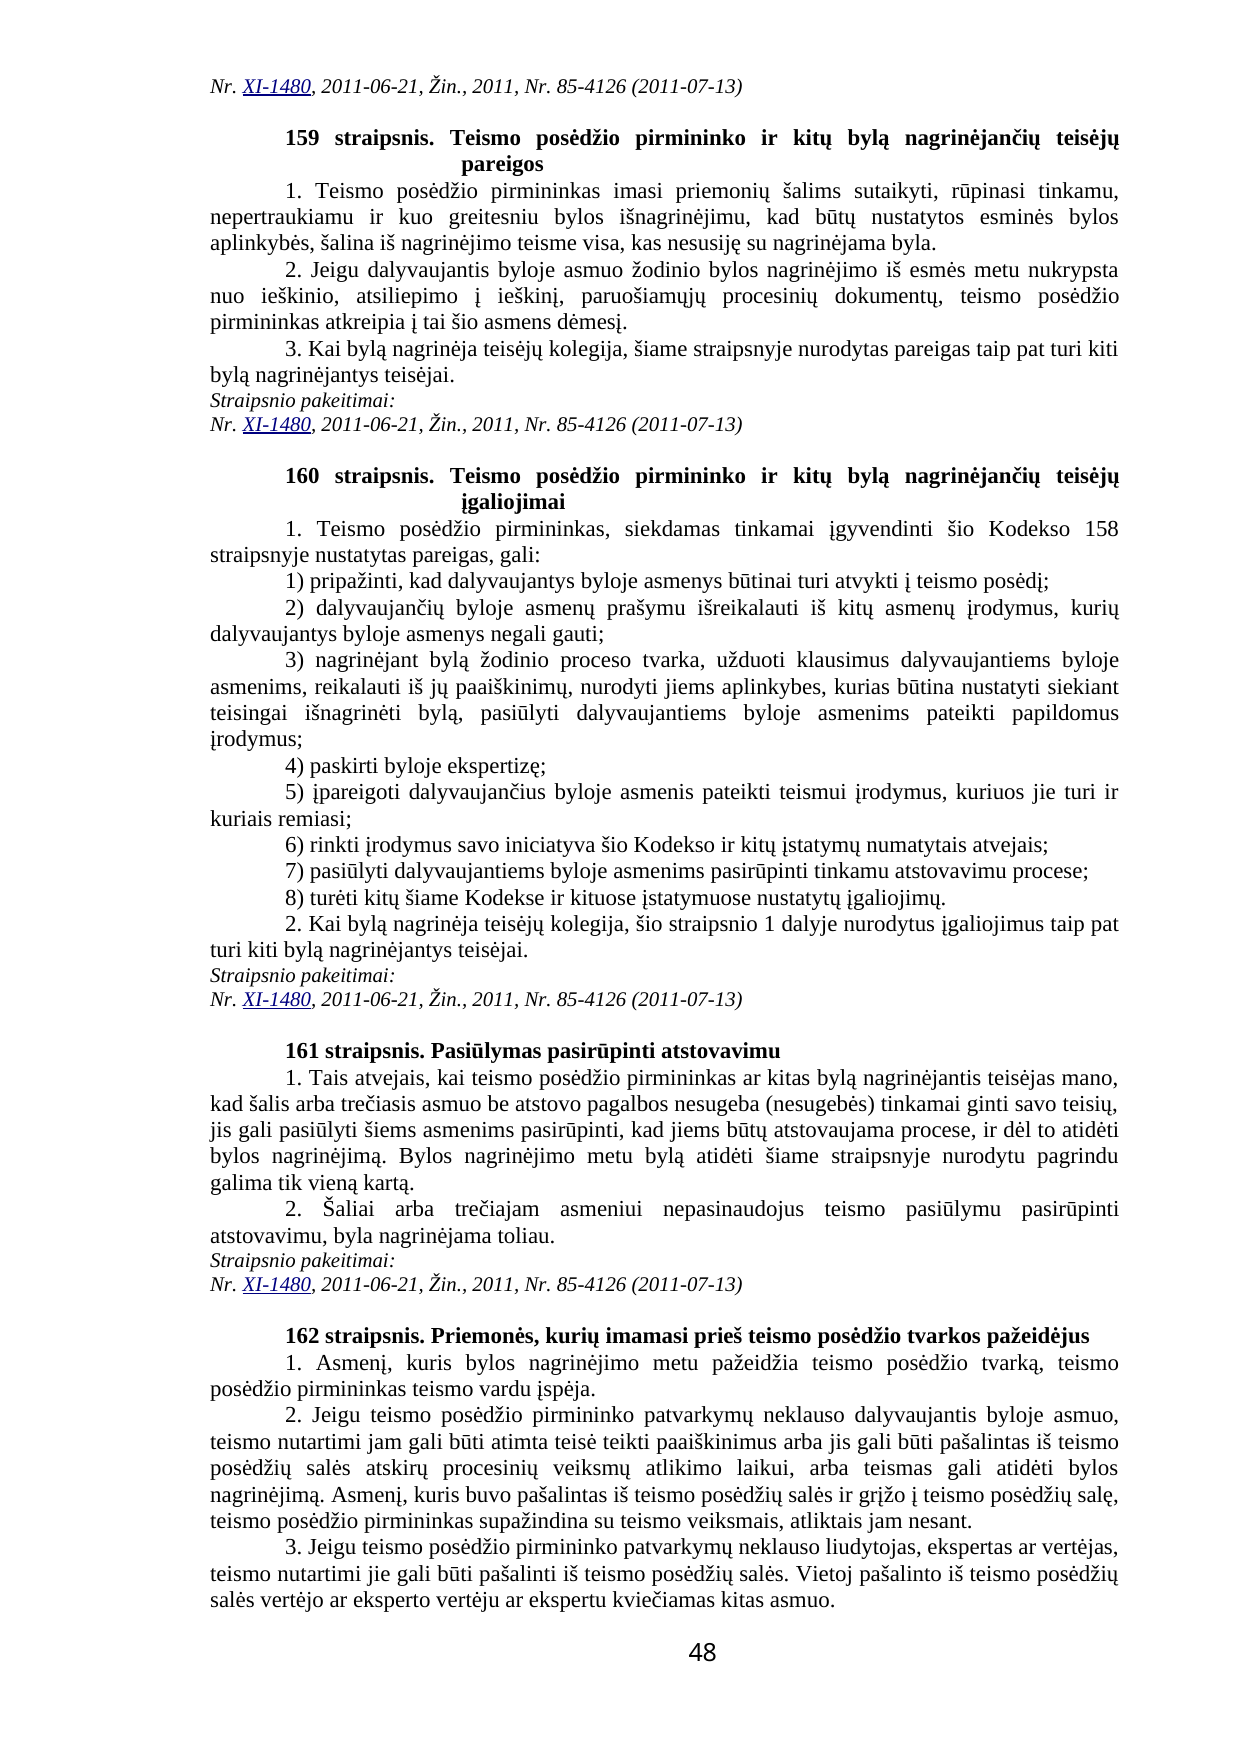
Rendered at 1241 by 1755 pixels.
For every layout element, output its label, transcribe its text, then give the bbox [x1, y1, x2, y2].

text Nr. XI-1480, 2011-06-21, Žin., 2011, Nr. 85-4126 (2011-07-13) [210, 1272, 1120, 1296]
text Straipsnio pakeitimai: [210, 387, 1120, 412]
text Straipsnio pakeitimai: [210, 963, 1120, 987]
subtitle 1. Teismo posėdžio pirmininkas, siekdamas tinkamai įgyvendinti šio Kodekso 158 straipsnyje nustatytas pareigas, gali: [210, 515, 1120, 567]
text 3. Jeigu teismo posėdžio pirmininko patvarkymų neklauso liudytojas, ekspertas ar vertėjas, teismo nutartimi jie gali būti pašalinti iš teismo posėdžių salės. Vietoj pašalinto iš teismo posėdžių salės vertėjo ar eksperto vertėju ar ekspertu kviečiamas kitas asmuo. [210, 1533, 1120, 1612]
text 8) turėti kitų šiame Kodekse ir kituose įstatymuose nustatytų įgaliojimų. [210, 884, 1120, 910]
text 1. Asmenį, kuris bylos nagrinėjimo metu pažeidžia teismo posėdžio tvarką, teismo posėdžio pirmininkas teismo vardu įspėja. [210, 1349, 1120, 1402]
text Nr. XI-1480, 2011-06-21, Žin., 2011, Nr. 85-4126 (2011-07-13) [210, 987, 1120, 1011]
text 159 straipsnis. Teismo posėdžio pirmininko ir kitų bylą nagrinėjančių teisėjų pareigos [285, 124, 1120, 177]
text 3. Kai bylą nagrinėja teisėjų kolegija, šiame straipsnyje nurodytas pareigas taip pat turi kiti bylą nagrinėjantys teisėjai. [210, 335, 1120, 387]
text Nr. XI-1480, 2011-06-21, Žin., 2011, Nr. 85-4126 (2011-07-13) [210, 73, 1120, 98]
text 161 straipsnis. Pasiūlymas pasirūpinti atstovavimu [210, 1037, 1120, 1063]
text 2) dalyvaujančių byloje asmenų prašymu išreikalauti iš kitų asmenų įrodymus, kurių dalyvaujantys byloje asmenys negali gauti; [210, 594, 1120, 646]
text 4) paskirti byloje ekspertizę; [210, 752, 1120, 778]
text 1. Tais atvejais, kai teismo posėdžio pirmininkas ar kitas bylą nagrinėjantis teisėjas mano, kad šalis arba trečiasis asmuo be atstovo pagalbos nesugeba (nesugebės) tinkamai ginti savo teisių, jis gali pasiūlyti šiems asmenims pasirūpinti, kad jiems būtų atstovaujama procese, ir dėl to atidėti bylos nagrinėjimą. Bylos nagrinėjimo metu bylą atidėti šiame straipsnyje nurodytu pagrindu galima tik vieną kartą. [210, 1063, 1120, 1195]
text 7) pasiūlyti dalyvaujantiems byloje asmenims pasirūpinti tinkamu atstovavimu procese; [210, 857, 1120, 884]
text 1) pripažinti, kad dalyvaujantys byloje asmenys būtinai turi atvykti į teismo posėdį; [210, 567, 1120, 594]
text 162 straipsnis. Priemonės, kurių imamasi prieš teismo posėdžio tvarkos pažeidėjus [285, 1322, 1120, 1349]
text 5) įpareigoti dalyvaujančius byloje asmenis pateikti teismui įrodymus, kuriuos jie turi ir kuriais remiasi; [210, 778, 1120, 831]
text Nr. XI-1480, 2011-06-21, Žin., 2011, Nr. 85-4126 (2011-07-13) [210, 412, 1120, 436]
text 6) rinkti įrodymus savo iniciatyva šio Kodekso ir kitų įstatymų numatytais atvejais; [210, 831, 1120, 857]
text 160 straipsnis. Teismo posėdžio pirmininko ir kitų bylą nagrinėjančių teisėjų įgaliojimai [285, 462, 1120, 515]
text 2. Šaliai arba trečiajam asmeniui nepasinaudojus teismo pasiūlymu pasirūpinti atstovavimu, byla nagrinėjama toliau. [210, 1195, 1120, 1248]
text Straipsnio pakeitimai: [210, 1248, 1120, 1272]
text 1. Teismo posėdžio pirmininkas imasi priemonių šalims sutaikyti, rūpinasi tinkamu, nepertraukiamu ir kuo greitesniu bylos išnagrinėjimu, kad būtų nustatytos esminės bylos aplinkybės, šalina iš nagrinėjimo teisme visa, kas nesusiję su nagrinėjama byla. [210, 177, 1120, 256]
text 2. Jeigu teismo posėdžio pirmininko patvarkymų neklauso dalyvaujantis byloje asmuo, teismo nutartimi jam gali būti atimta teisė teikti paaiškinimus arba jis gali būti pašalintas iš teismo posėdžių salės atskirų procesinių veiksmų atlikimo laikui, arba teismas gali atidėti bylos nagrinėjimą. Asmenį, kuris buvo pašalintas iš teismo posėdžių salės ir grįžo į teismo posėdžių salę, teismo posėdžio pirmininkas supažindina su teismo veiksmais, atliktais jam nesant. [210, 1402, 1120, 1533]
text 3) nagrinėjant bylą žodinio proceso tvarka, užduoti klausimus dalyvaujantiems byloje asmenims, reikalauti iš jų paaiškinimų, nurodyti jiems aplinkybes, kurias būtina nustatyti siekiant teisingai išnagrinėti bylą, pasiūlyti dalyvaujantiems byloje asmenims pateikti papildomus įrodymus; [210, 646, 1120, 752]
text 2. Jeigu dalyvaujantis byloje asmuo žodinio bylos nagrinėjimo iš esmės metu nukrypsta nuo ieškinio, atsiliepimo į ieškinį, paruošiamųjų procesinių dokumentų, teismo posėdžio pirmininkas atkreipia į tai šio asmens dėmesį. [210, 256, 1120, 335]
subtitle 2. Kai bylą nagrinėja teisėjų kolegija, šio straipsnio 1 dalyje nurodytus įgaliojimus taip pat turi kiti bylą nagrinėjantys teisėjai. [210, 910, 1120, 963]
